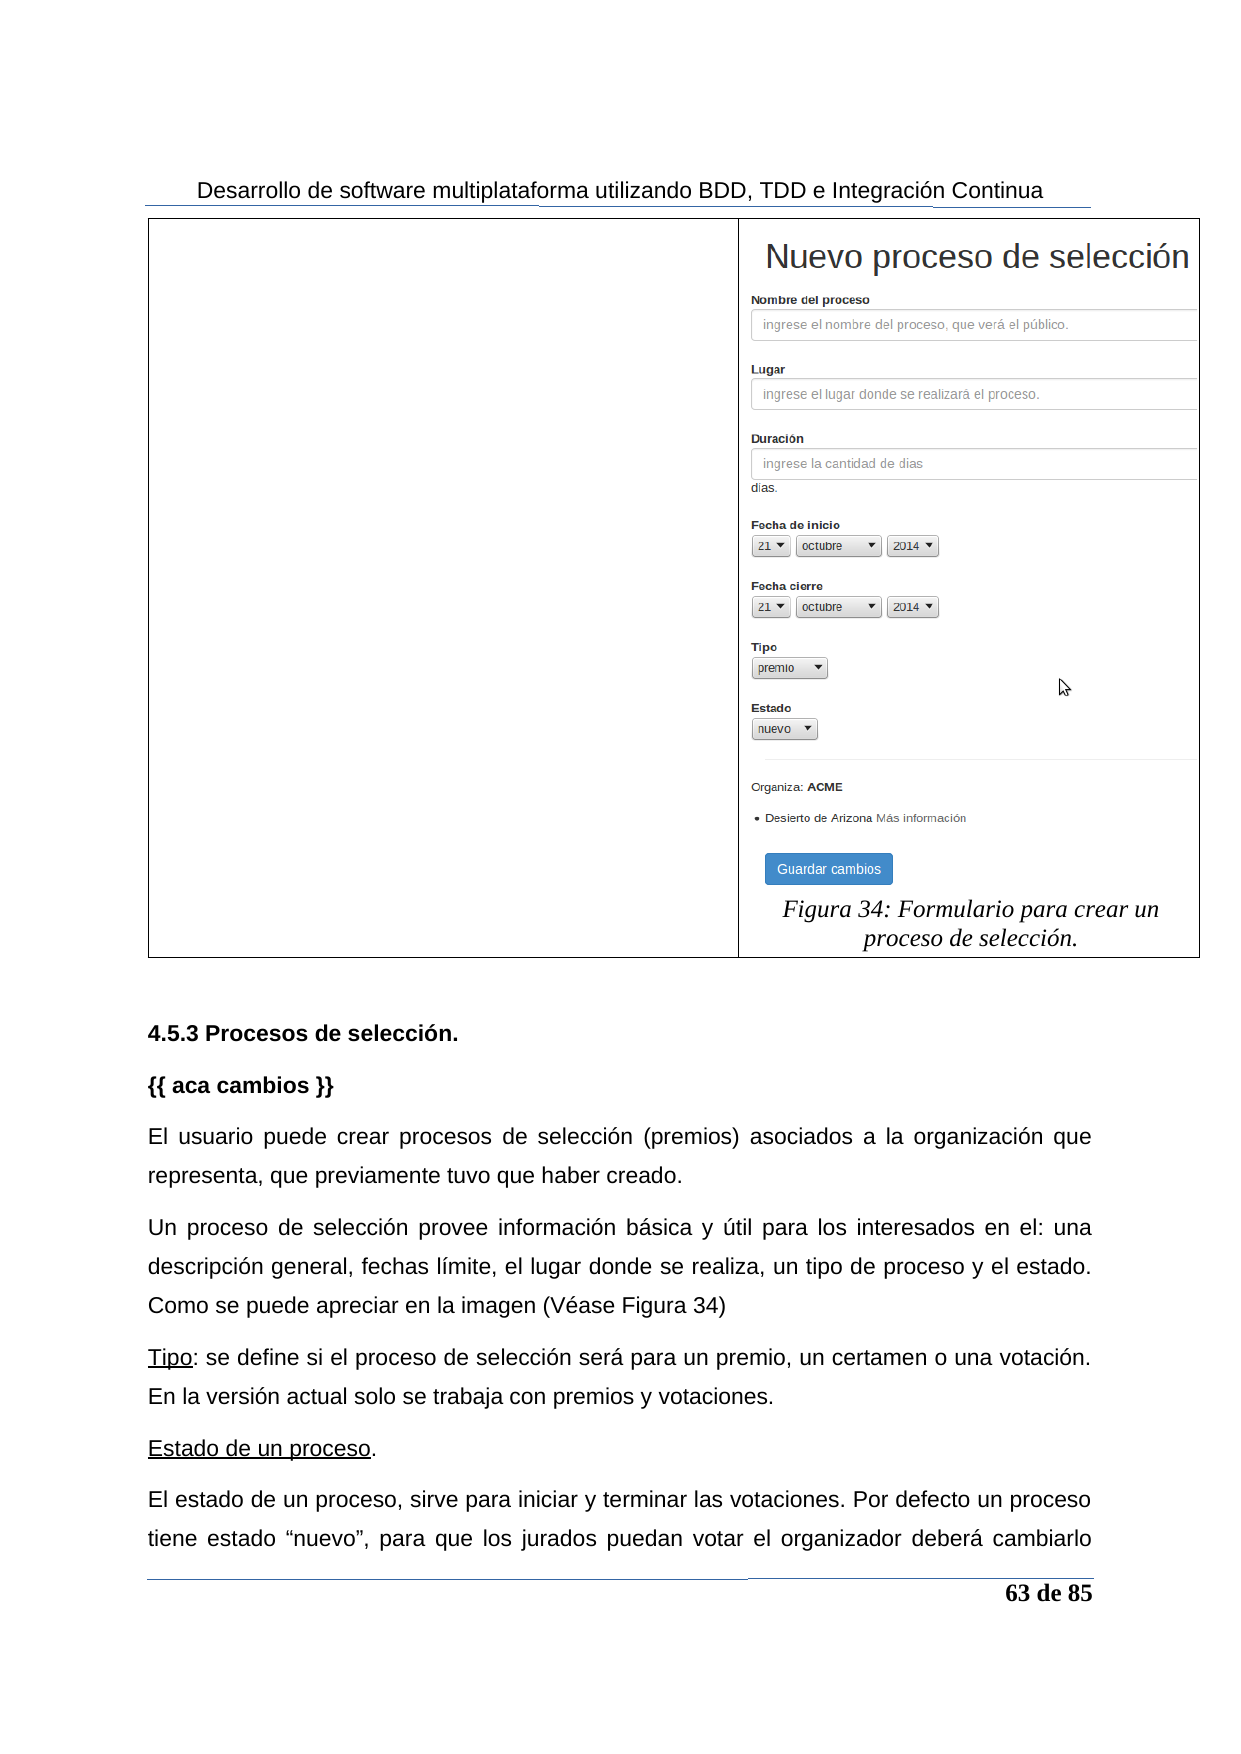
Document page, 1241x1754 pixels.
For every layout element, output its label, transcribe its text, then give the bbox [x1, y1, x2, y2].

picture [744, 236, 1198, 894]
text El usuario puede crear procesos de selección (premios) asociados a la organización que representa, que previamente tuvo que haber creado. [148, 1123, 1093, 1189]
table_header [739, 219, 1199, 957]
text {{ aca cambios }} [148, 1072, 1093, 1098]
text 4.5.3 Procesos de selección. [148, 1020, 1093, 1047]
text Tipo: se define si el proceso de selección será para un premio, un certamen o una votación. En la versión actual solo se trabaja con premios y votaciones. [148, 1344, 1093, 1409]
text Un proceso de selección provee información básica y útil para los interesados en el: una descripción general, fechas límite, el lugar donde se realiza, un tipo de proceso y el estado. Como se puede apreciar en la imagen (Véase Figura 34) [148, 1213, 1093, 1319]
text El estado de un proceso, sirve para iniciar y terminar las votaciones. Por defecto un proceso tiene estado “nuevo”, para que los jurados puedan votar el organizador deberá cambiarlo [148, 1486, 1093, 1552]
text Estado de un proceso. [148, 1434, 1093, 1461]
table_header [149, 219, 738, 957]
